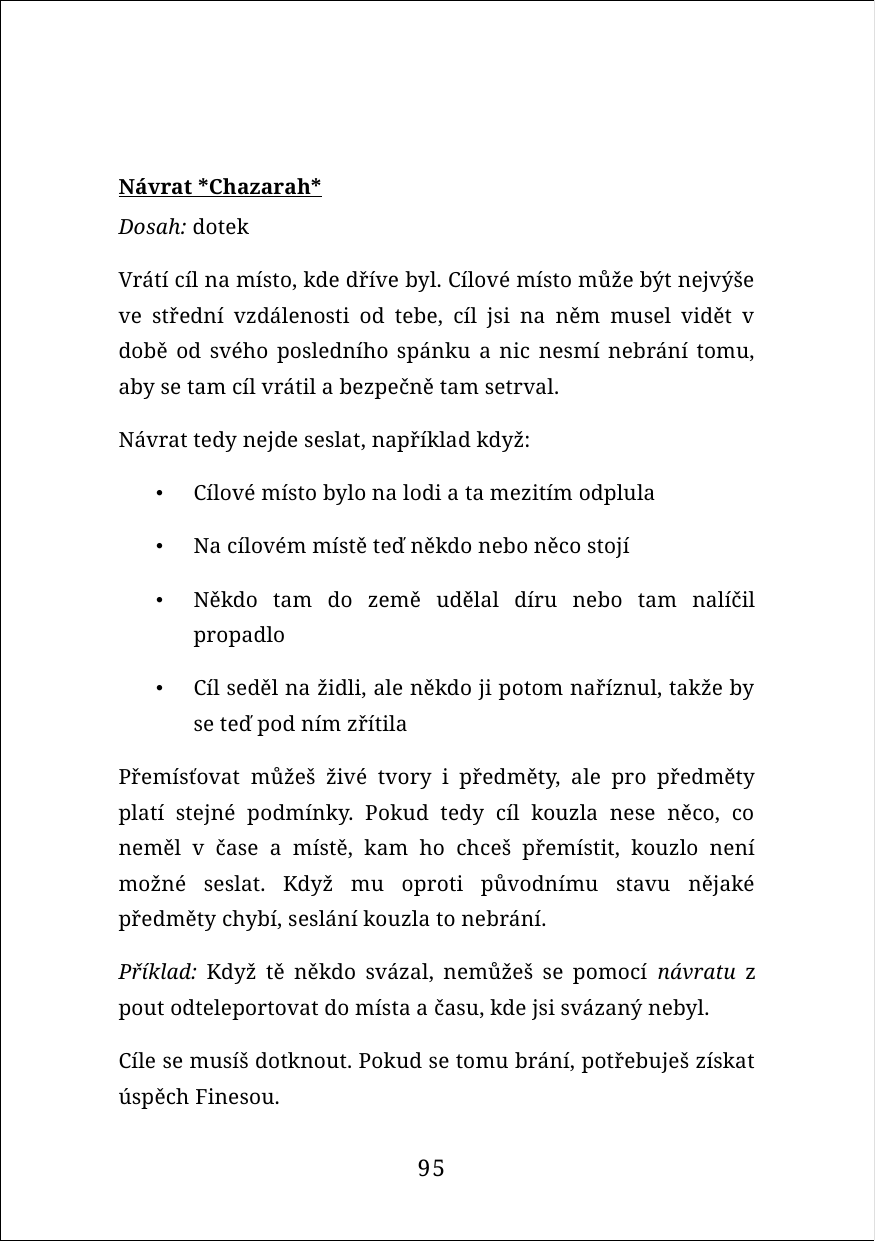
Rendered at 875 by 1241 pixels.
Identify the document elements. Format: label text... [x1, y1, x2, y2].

text Příklad: Když tě někdo svázal, nemůžeš se pomocí návratu z pout odteleportovat do místa a času, kde jsi svázaný nebyl. [118, 957, 756, 1021]
text Přemísťovat můžeš živé tvory i předměty, ale pro předměty platí stejné podmínky. Pokud tedy cíl kouzla nese něco, co neměl v čase a místě, kam ho chceš přemístit, kouzlo není možné seslat. Když mu oproti původnímu stavu nějaké předměty chybí, seslání kouzla to nebrání. [118, 762, 756, 933]
list Cíl seděl na židli, ale někdo ji potom naříznul, takže by se teď pod ním zřítila [156, 673, 756, 737]
list Cílové místo bylo na lodi a ta mezitím odplula [156, 478, 756, 507]
text Dosah: dotek [118, 212, 756, 240]
subtitle Návrat *Chazarah* [118, 172, 756, 200]
text Vrátí cíl na místo, kde dříve byl. Cílové místo může být nejvýše ve střední vzdálenosti od tebe, cíl jsi na něm musel vidět v době od svého posledního spánku a nic nesmí nebrání tomu, aby se tam cíl vrátil a bezpečně tam setrval. [118, 265, 756, 400]
list Někdo tam do země udělal díru nebo tam nalíčil propadlo [156, 585, 756, 649]
list Na cílovém místě teď někdo nebo něco stojí [156, 531, 756, 560]
text Návrat tedy nejde seslat, například když: [118, 425, 756, 453]
text Cíle se musíš dotknout. Pokud se tomu brání, potřebuješ získat úspěch Finesou. [118, 1046, 756, 1110]
